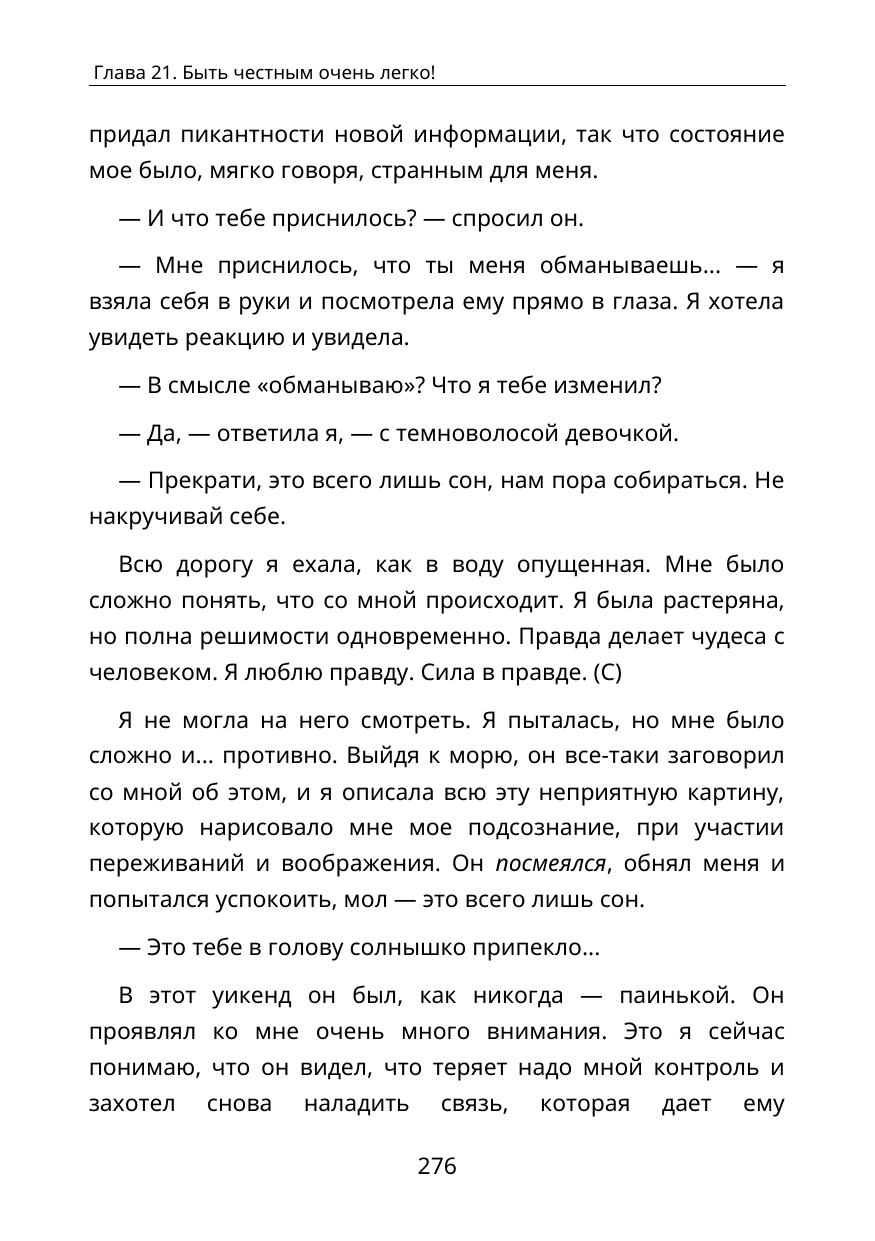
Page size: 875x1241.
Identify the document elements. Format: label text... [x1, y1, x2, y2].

text В этот уикенд он был, как никогда — паинькой. Он проявлял ко мне очень много внимания. Это я сейчас понимаю, что он видел, что теряет надо мной контроль и захотел снова наладить связь, которая дает ему [88, 979, 786, 1118]
text Всю дорогу я ехала, как в воду опущенная. Мне было сложно понять, что со мной происходит. Я была растеряна, но полна решимости одновременно. Правда делает чудеса с человеком. Я люблю правду. Сила в правде. (С) [88, 548, 786, 687]
text — Это тебе в голову солнышко припекло... [88, 931, 786, 962]
text — И что тебе приснилось? — спросил он. [88, 202, 786, 233]
text — Да, — ответила я, — с темноволосой девочкой. [88, 417, 786, 448]
text придал пикантности новой информации, так что состояние мое было, мягко говоря, странным для меня. [88, 118, 786, 185]
text — В смысле «обманываю»? Что я тебе изменил? [88, 369, 786, 400]
text — Мне приснилось, что ты меня обманываешь... — я взяла себя в руки и посмотрела ему прямо в глаза. Я хотела увидеть реакцию и увидела. [88, 249, 786, 352]
text — Прекрати, это всего лишь сон, нам пора собираться. Не накручивай себе. [88, 464, 786, 532]
text Я не могла на него смотреть. Я пыталась, но мне было сложно и... противно. Выйдя к морю, он все-таки заговорил со мной об этом, и я описала всю эту неприятную картину, которую нарисовало мне мое подсознание, при участии переживаний и воображения. Он посмеялся, обнял меня и попытался успокоить, мол — это всего лишь сон. [88, 703, 786, 914]
